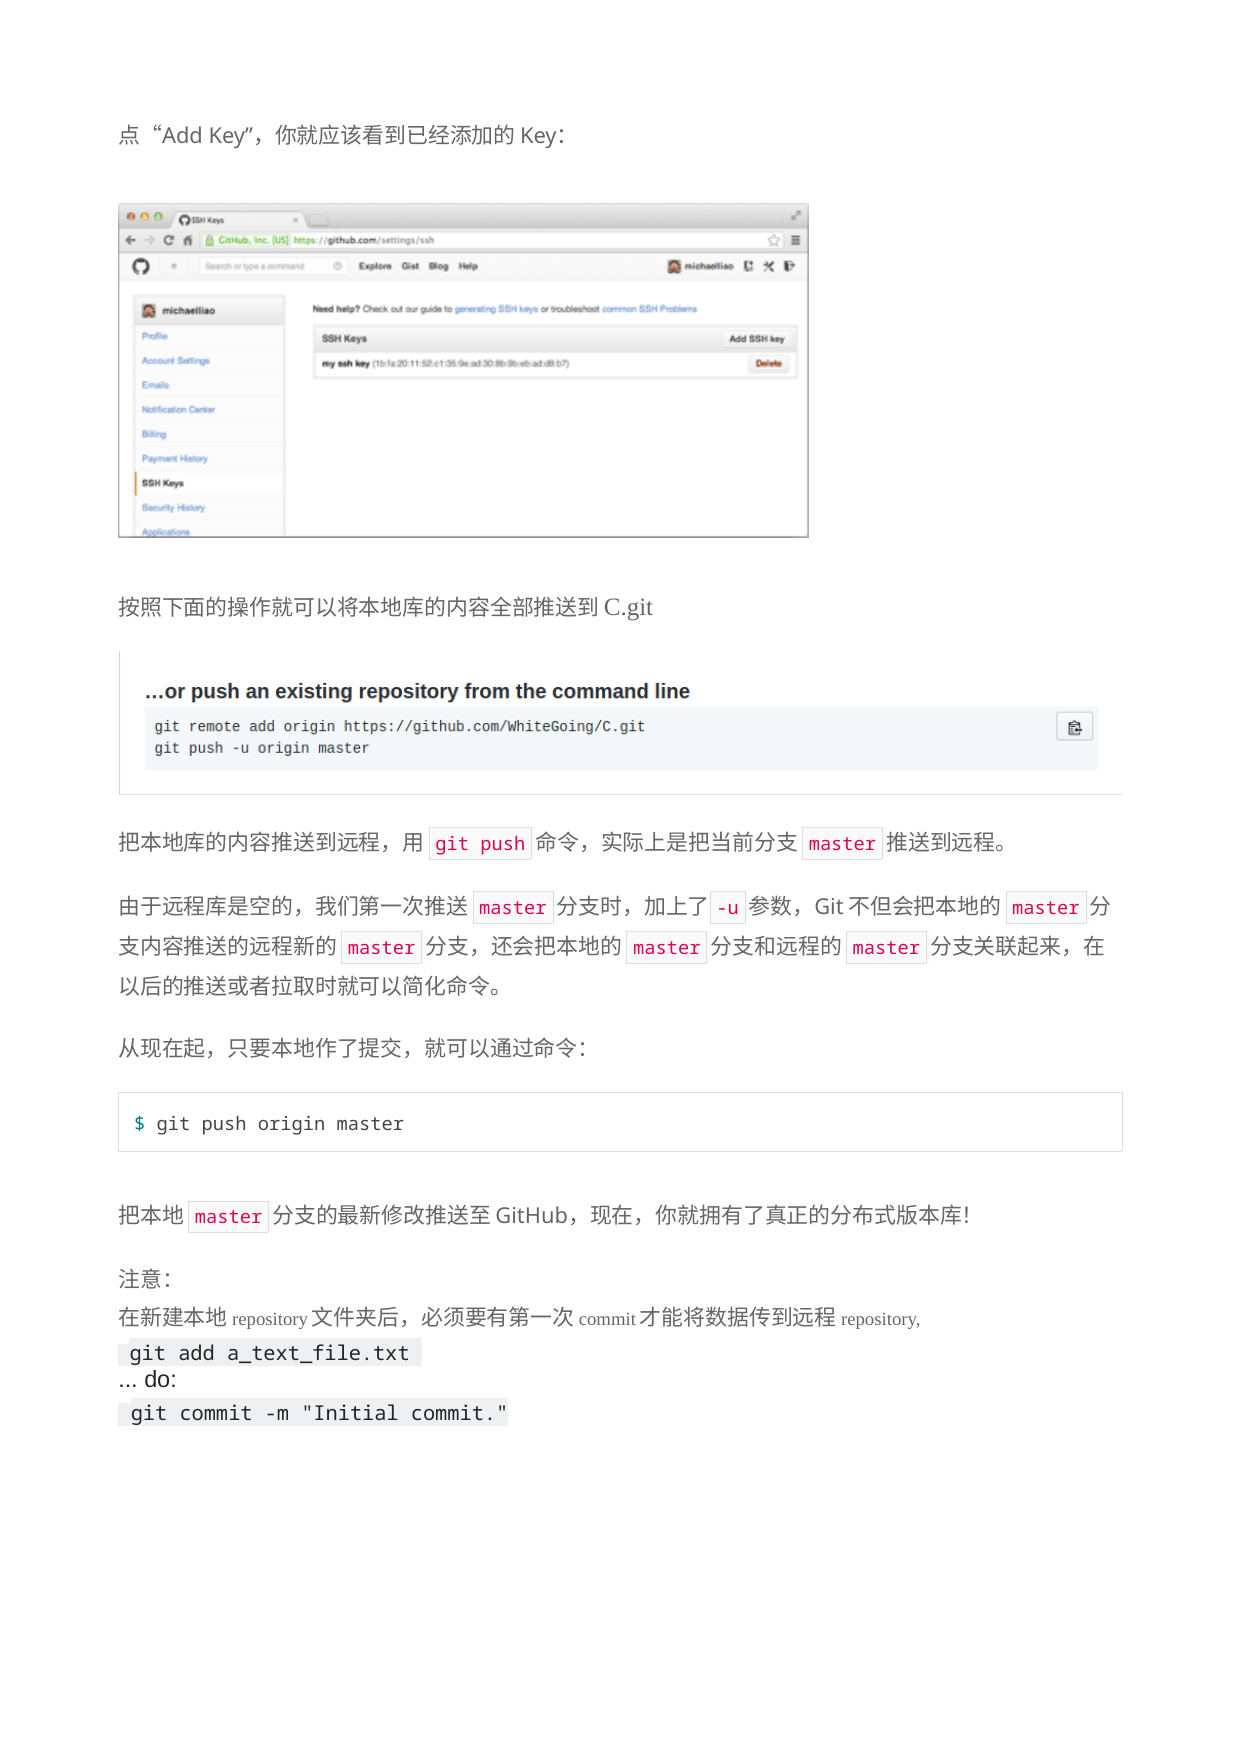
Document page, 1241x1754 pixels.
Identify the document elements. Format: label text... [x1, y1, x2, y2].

text ... do: [118, 1366, 1122, 1393]
text 把本地库的内容推送到远程，用git push命令，实际上是把当前分支master推送到远程。 [118, 825, 1122, 859]
text 由于远程库是空的，我们第一次推送master分支时，加上了-u参数，Git不但会把本地的master分支内容推送的远程新的master分支，还会把本地的master分支和远程的master分支关联起来，在以后的推送或者拉取时就可以简化命令。 [118, 889, 1122, 1001]
text 在新建本地repository文件夹后，必须要有第一次commit才能将数据传到远程repository, [118, 1300, 1122, 1332]
text 按照下面的操作就可以将本地库的内容全部推送到C.git [118, 590, 1122, 622]
text 从现在起，只要本地作了提交，就可以通过命令： [118, 1031, 1122, 1062]
picture [118, 651, 1123, 795]
text 点“Add Key”，你就应该看到已经添加的Key： [118, 118, 1122, 150]
picture [118, 203, 809, 538]
text 把本地master分支的最新修改推送至GitHub，现在，你就拥有了真正的分布式版本库！ [118, 1198, 1122, 1232]
text git add a_text_file.txt [118, 1338, 1122, 1366]
text git commit -m "Initial commit." [118, 1398, 1122, 1426]
text $ git push origin master [119, 1093, 1122, 1151]
text 注意： [118, 1262, 1122, 1294]
